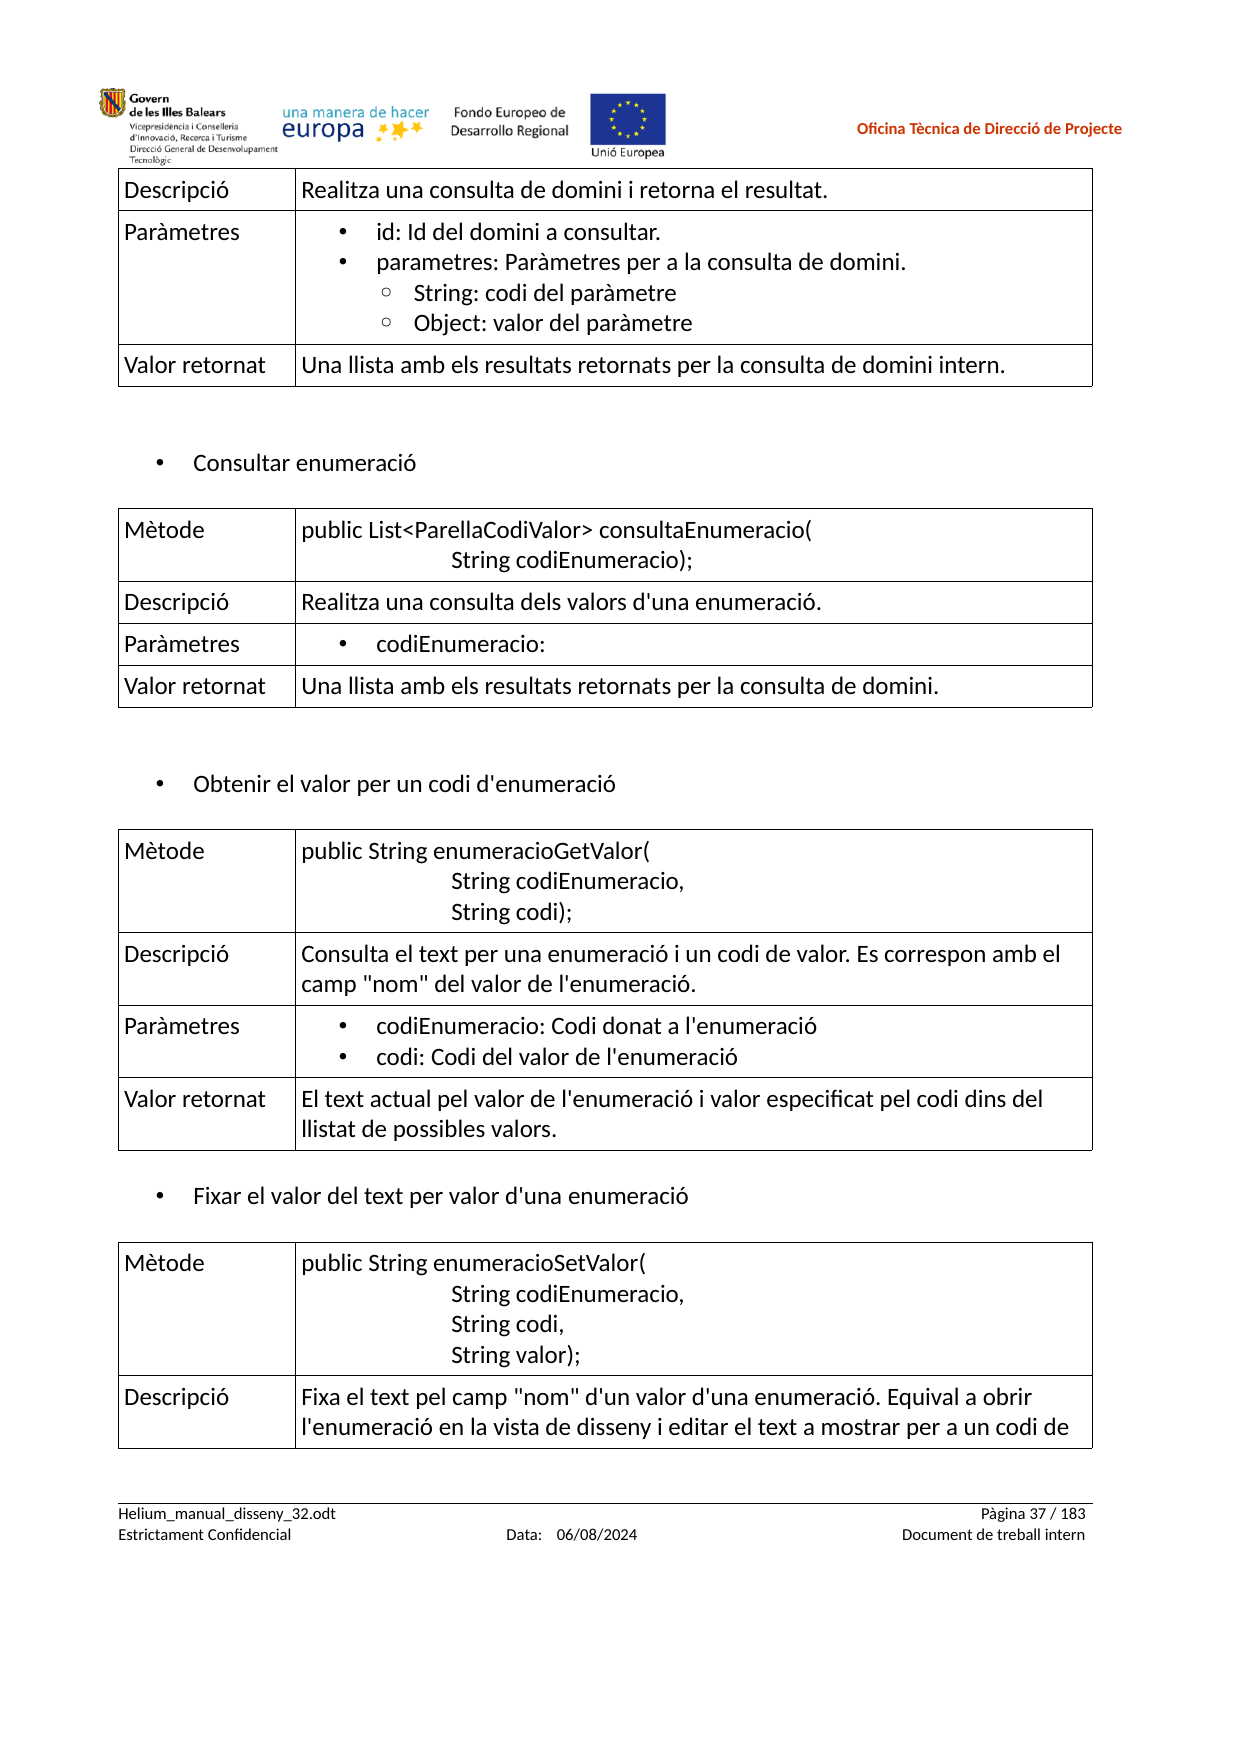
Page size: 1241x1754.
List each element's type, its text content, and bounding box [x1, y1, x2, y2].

table_cell codiEnumeracio: Codi donat a l'enumeració codi: Codi del valor de l'enumeració [296, 1006, 1092, 1077]
table_cell Descripció [119, 582, 295, 623]
table_cell Descripció [119, 169, 295, 210]
table_header public List<ParellaCodiValor> consultaEnumeracio( String codiEnumeracio); [296, 509, 1092, 581]
table_header public String enumeracioGetValor( String codiEnumeracio, String codi); [296, 830, 1092, 932]
list Fixar el valor del text per valor d'una enumeració [156, 1181, 1122, 1211]
table_cell Valor retornat [119, 666, 295, 707]
table_header Mètode [119, 830, 295, 932]
table_cell Descripció [119, 933, 295, 1005]
table_cell Una llista amb els resultats retornats per la consulta de domini. [296, 666, 1092, 707]
table_cell codiEnumeracio: [296, 624, 1092, 665]
table_cell El text actual pel valor de l'enumeració i valor especificat pel codi dins del llistat de possibles valors. [296, 1078, 1092, 1150]
table_header public String enumeracioSetValor( String codiEnumeracio, String codi, String valor); [296, 1243, 1092, 1375]
table_cell Paràmetres [119, 1006, 295, 1077]
table_cell id: Id del domini a consultar. parametres: Paràmetres per a la consulta de domini. String: codi del paràmetre Object: valor del paràmetre [296, 211, 1092, 344]
table_cell Descripció [119, 1376, 295, 1448]
table_cell Paràmetres [119, 624, 295, 665]
table_cell Una llista amb els resultats retornats per la consulta de domini intern. [296, 345, 1092, 386]
table_cell Paràmetres [119, 211, 295, 344]
table_header Mètode [119, 1243, 295, 1375]
table_cell Realitza una consulta dels valors d'una enumeració. [296, 582, 1092, 623]
list Consultar enumeració [156, 447, 1122, 477]
picture [99, 87, 668, 166]
table_cell Fixa el text pel camp "nom" d'un valor d'una enumeració. Equival a obrir l'enumeració en la vista de disseny i editar el text a mostrar per a un codi de [296, 1376, 1092, 1448]
table_cell Valor retornat [119, 345, 295, 386]
list Obtenir el valor per un codi d'enumeració [156, 768, 1122, 798]
table_header Mètode [119, 509, 295, 581]
table_cell Consulta el text per una enumeració i un codi de valor. Es correspon amb el camp "nom" del valor de l'enumeració. [296, 933, 1092, 1005]
table_cell Valor retornat [119, 1078, 295, 1150]
table_cell Realitza una consulta de domini i retorna el resultat. [296, 169, 1092, 210]
